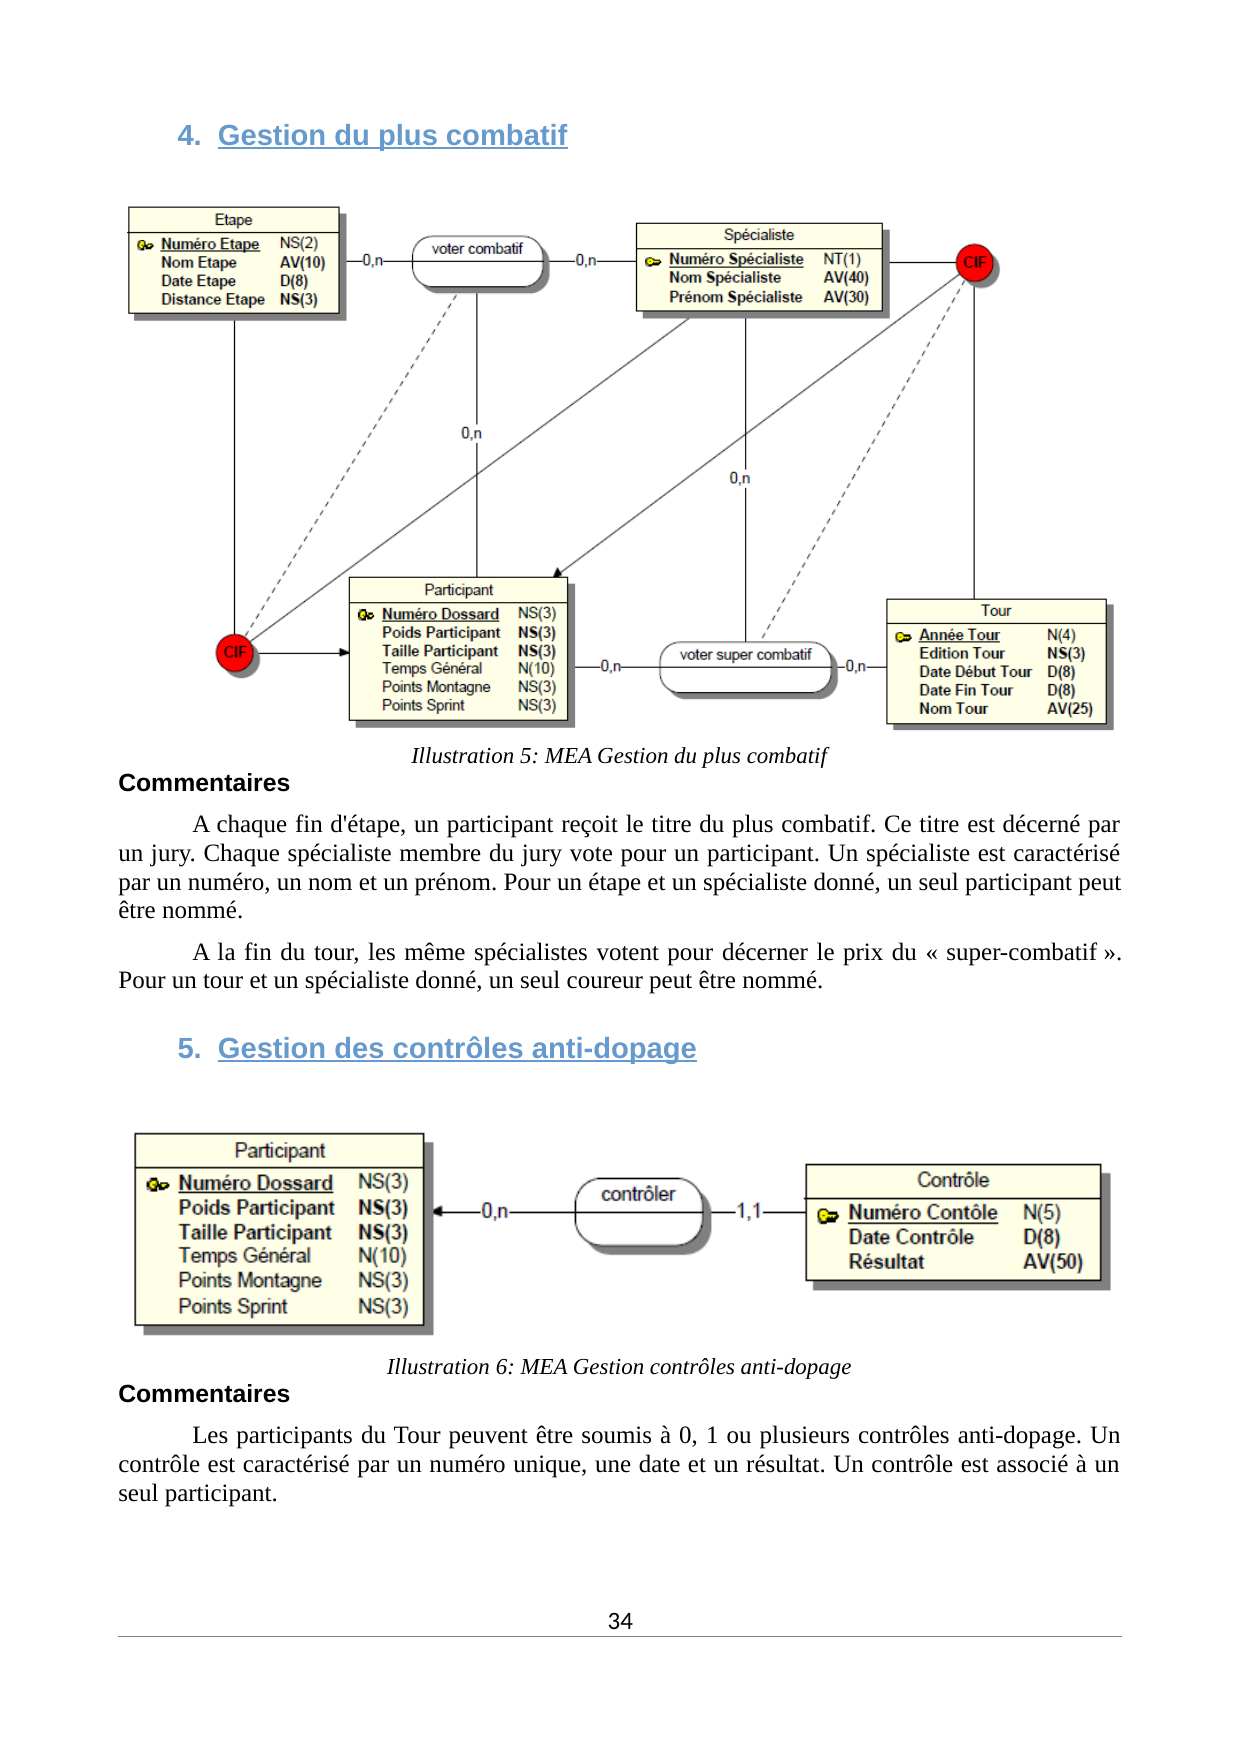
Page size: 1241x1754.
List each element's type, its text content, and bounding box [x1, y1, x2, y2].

text A chaque fin d'étape, un participant reçoit le titre du plus combatif. Ce titre est décerné par un jury. Chaque spécialiste membre du jury vote pour un participant. Un spécialiste est caractérisé par un numéro, un nom et un prénom. Pour un étape et un spécialiste donné, un seul participant peut être nommé. [118, 809, 1122, 924]
text Les participants du Tour peuvent être soumis à 0, 1 ou plusieurs contrôles anti-dopage. Un contrôle est caractérisé par un numéro unique, une date et un résultat. Un contrôle est associé à un seul participant. [118, 1421, 1122, 1507]
text Illustration 6: MEA Gestion contrôles anti-dopage [118, 1354, 1122, 1379]
subtitle Gestion du plus combatif [177, 118, 1122, 152]
subtitle Commentaires [118, 1379, 1122, 1408]
subtitle [118, 182, 1122, 194]
subtitle Gestion des contrôles anti-dopage [177, 1031, 1122, 1065]
text Illustration 5: MEA Gestion du plus combatif [118, 742, 1122, 768]
subtitle Commentaires [118, 768, 1122, 797]
subtitle [118, 1095, 1122, 1107]
text A la fin du tour, les même spécialistes votent pour décerner le prix du « super-combatif ». Pour un tour et un spécialiste donné, un seul coureur peut être nommé. [118, 937, 1122, 994]
